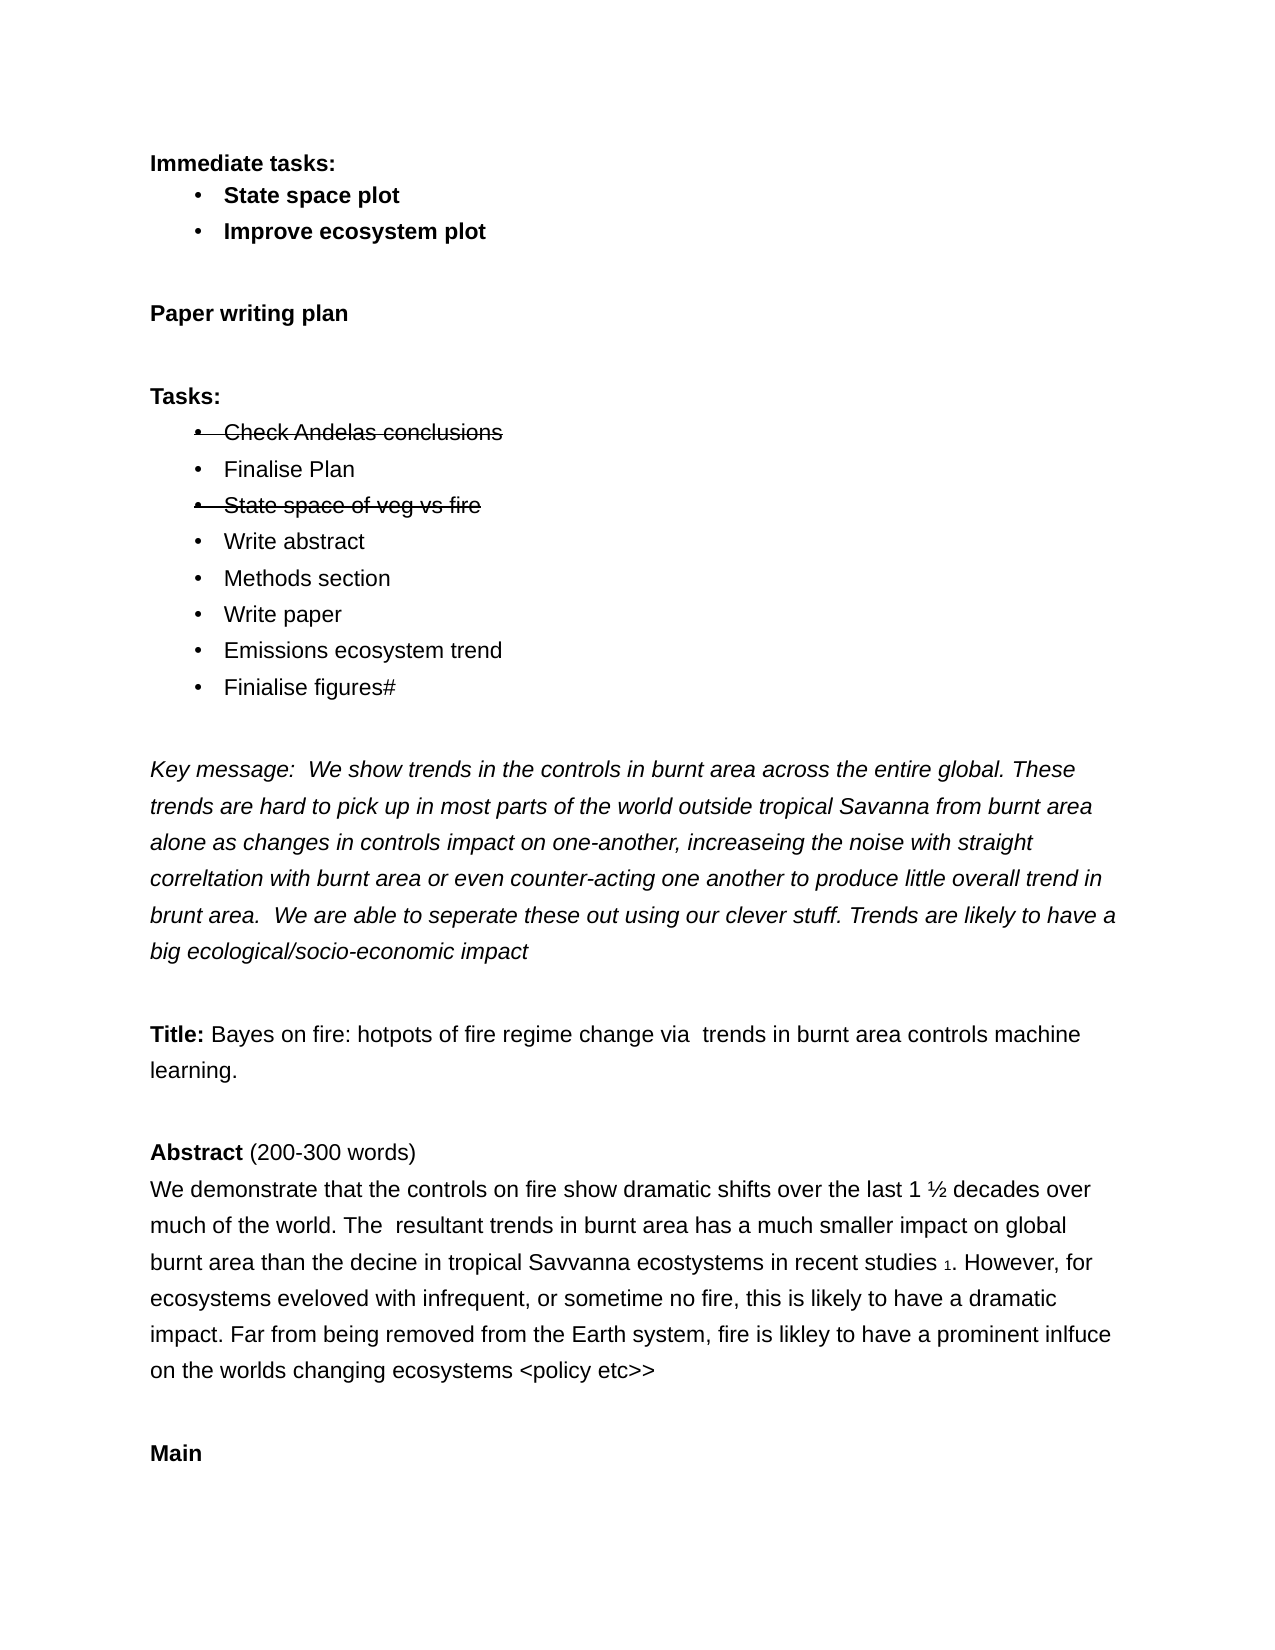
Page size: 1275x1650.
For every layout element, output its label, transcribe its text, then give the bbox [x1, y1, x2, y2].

list Finalise Plan [194, 456, 1125, 482]
text Paper writing plan [150, 300, 1125, 327]
list Check Andelas conclusions [194, 419, 1125, 446]
text We demonstrate that the controls on fire show dramatic shifts over the last 1 ½ decades over much of the world. The resultant trends in burnt area has a much smaller impact on global burnt area than the decine in tropical Savvanna ecostystems in recent studies 1. However, for ecosystems eveloved with infrequent, or sometime no fire, this is likely to have a dramatic impact. Far from being removed from the Earth system, fire is likley to have a prominent inlfuce on the worlds changing ecosystems <policy etc>> [150, 1176, 1125, 1384]
list State space of veg vs fire [194, 492, 1125, 518]
text Title: Bayes on fire: hotpots of fire regime change via trends in burnt area controls machine learning. [150, 1021, 1125, 1083]
list Write abstract [194, 528, 1125, 555]
list Write paper [194, 601, 1125, 627]
text Abstract (200-300 words) [150, 1139, 1125, 1166]
list State space plot [194, 182, 1125, 208]
list Methods section [194, 565, 1125, 591]
text Immediate tasks: [150, 150, 1125, 176]
text Main [150, 1440, 1125, 1466]
list Improve ecosystem plot [194, 218, 1125, 244]
text Tasks: [150, 383, 1125, 409]
list Emissions ecosystem trend [194, 637, 1125, 664]
list Finialise figures# [194, 674, 1125, 700]
text Key message: We show trends in the controls in burnt area across the entire global. These trends are hard to pick up in most parts of the world outside tropical Savanna from burnt area alone as changes in controls impact on one-another, increaseing the noise with straight correltation with burnt area or even counter-acting one another to produce little overall trend in brunt area. We are able to seperate these out using our clever stuff. Trends are likely to have a big ecological/socio-economic impact [150, 756, 1125, 964]
